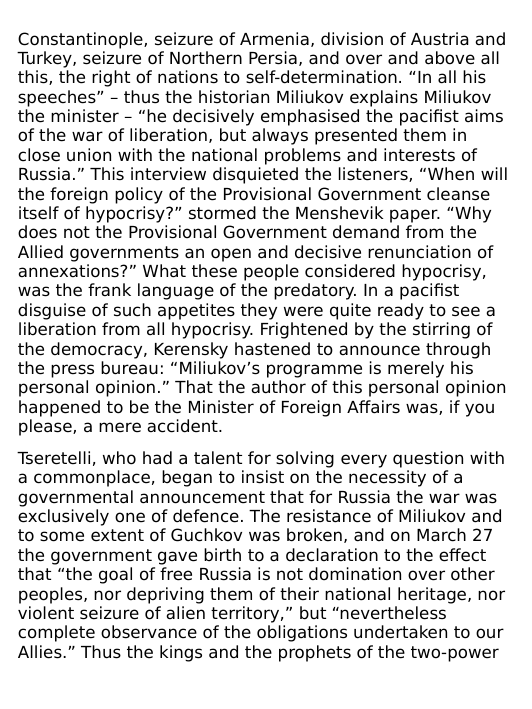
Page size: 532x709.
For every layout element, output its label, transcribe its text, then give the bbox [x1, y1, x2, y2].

text Constantinople, seizure of Armenia, division of Austria and Turkey, seizure of Northern Persia, and over and above all this, the right of nations to self-determination. “In all his speeches” – thus the historian Miliukov explains Miliukov the minister – “he decisively emphasised the pacifist aims of the war of liberation, but always presented them in close union with the national problems and interests of Russia.” This interview disquieted the listeners, “When will the foreign policy of the Provisional Government cleanse itself of hypocrisy?” stormed the Menshevik paper. “Why does not the Provisional Government demand from the Allied governments an open and decisive renunciation of annexations?” What these people considered hypocrisy, was the frank language of the predatory. In a pacifist disguise of such appetites they were quite ready to see a liberation from all hypocrisy. Frightened by the stirring of the democracy, Kerensky hastened to announce through the press bureau: “Miliukov’s programme is merely his personal opinion.” That the author of this personal opinion happened to be the Minister of Foreign Affairs was, if you please, a mere accident. [18, 29, 514, 436]
text Tseretelli, who had a talent for solving every question with a commonplace, began to insist on the necessity of a governmental announcement that for Russia the war was exclusively one of defence. The resistance of Miliukov and to some extent of Guchkov was broken, and on March 27 the government gave birth to a declaration to the effect that “the goal of free Russia is not domination over other peoples, nor depriving them of their national heritage, nor violent seizure of alien territory,” but “nevertheless complete observance of the obligations undertaken to our Allies.” Thus the kings and the prophets of the two-power [18, 449, 514, 662]
